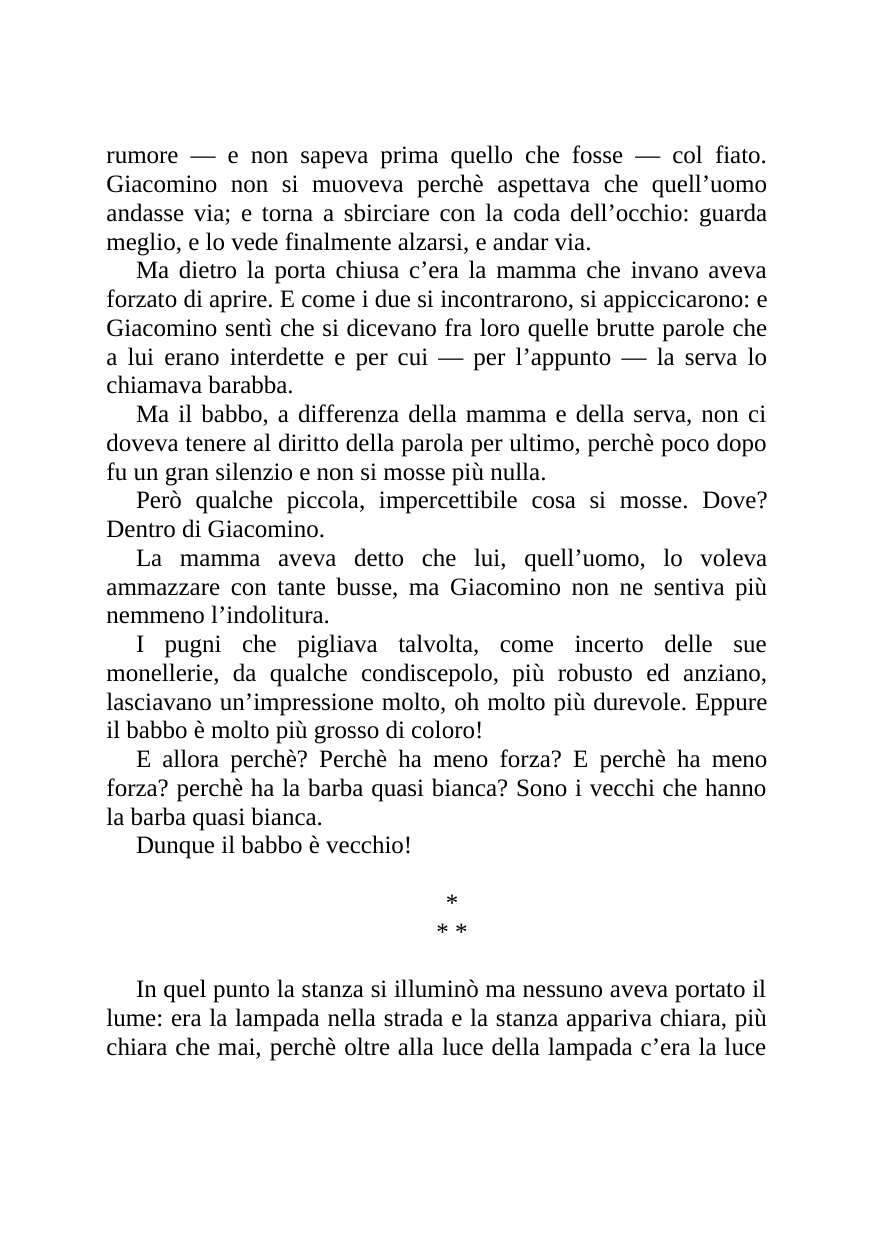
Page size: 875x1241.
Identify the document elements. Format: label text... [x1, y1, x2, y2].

text E allora perchè? Perchè ha meno forza? E perchè ha meno forza? perchè ha la barba quasi bianca? Sono i vecchi che hanno la barba quasi bianca. [106, 744, 768, 830]
text rumore — e non sapeva prima quello che fosse — col fiato. Giacomino non si muoveva perchè aspettava che quell’uomo andasse via; e torna a sbirciare con la coda dell’occhio: guarda meglio, e lo vede finalmente alzarsi, e andar via. [106, 140, 768, 255]
text Ma il babbo, a differenza della mamma e della serva, non ci doveva tenere al diritto della parola per ultimo, perchè poco dopo fu un gran silenzio e non si mosse più nulla. [106, 399, 768, 485]
text Ma dietro la porta chiusa c’era la mamma che invano aveva forzato di aprire. E come i due si incontrarono, si appiccicarono: e Giacomino sentì che si dicevano fra loro quelle brutte parole che a lui erano interdette e per cui — per l’appunto — la serva lo chiamava barabba. [106, 255, 768, 399]
text In quel punto la stanza si illuminò ma nessuno aveva portato il lume: era la lampada nella strada e la stanza appariva chiara, più chiara che mai, perchè oltre alla luce della lampada c’era la luce [106, 974, 768, 1060]
text Dunque il babbo è vecchio! [106, 830, 768, 859]
text * [106, 888, 768, 917]
text * * [106, 917, 768, 945]
text La mamma aveva detto che lui, quell’uomo, lo voleva ammazzare con tante busse, ma Giacomino non ne sentiva più nemmeno l’indolitura. [106, 543, 768, 629]
text Però qualche piccola, impercettibile cosa si mosse. Dove? Dentro di Giacomino. [106, 485, 768, 543]
text I pugni che pigliava talvolta, come incerto delle sue monellerie, da qualche condiscepolo, più robusto ed anziano, lasciavano un’impressione molto, oh molto più durevole. Eppure il babbo è molto più grosso di coloro! [106, 629, 768, 744]
